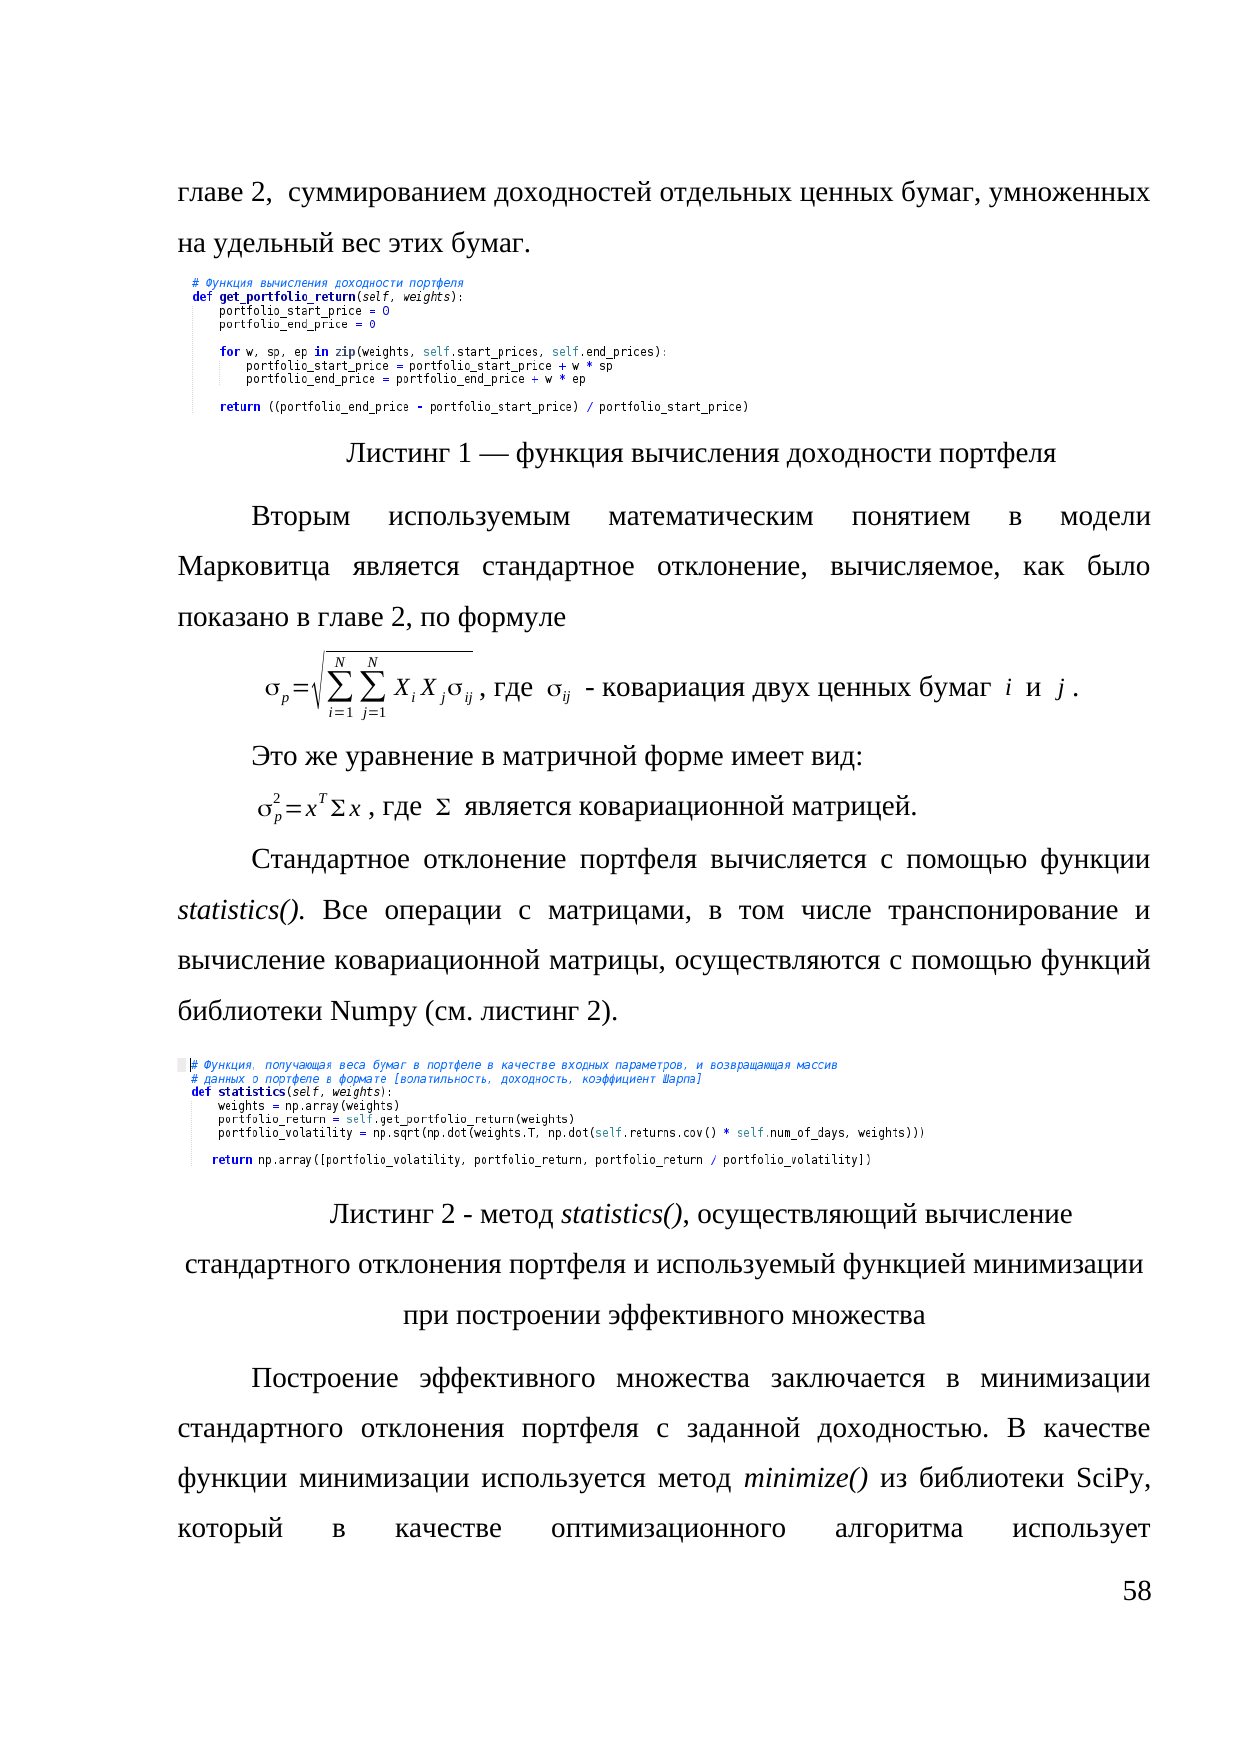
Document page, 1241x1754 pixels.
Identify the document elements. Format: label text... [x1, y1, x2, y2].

picture [177, 1055, 1152, 1180]
picture [177, 275, 1152, 419]
text главе 2, суммированием доходностей отдельных ценных бумаг, умноженных на удельный вес этих бумаг. [177, 174, 1152, 258]
text Это же уравнение в матричной форме имеет вид: [177, 738, 1152, 772]
text Листинг 2 - метод statistics(), осуществляющий вычисление стандартного отклонения портфеля и используемый функцией минимизации при построении эффективного множества [177, 1180, 1152, 1330]
text Листинг 1 — функция вычисления доходности портфеля [177, 419, 1152, 469]
text , где - ковариация двух ценных бумаг и . [177, 649, 1152, 721]
text Вторым используемым математическим понятием в модели Марковитца является стандартное отклонение, вычисляемое, как было показано в главе 2, по формуле [177, 498, 1152, 632]
text Стандартное отклонение портфеля вычисляется с помощью функции statistics(). Все операции с матрицами, в том числе транспонирование и вычисление ковариационной матрицы, осуществляются с помощью функций библиотеки Numpy (см. листинг 2). [177, 842, 1152, 1026]
text , где является ковариационной матрицей. [177, 788, 1152, 825]
text Построение эффективного множества заключается в минимизации стандартного отклонения портфеля с заданной доходностью. В качестве функции минимизации используется метод minimize() из библиотеки SciPy, который в качестве оптимизационного алгоритма использует [177, 1360, 1152, 1544]
